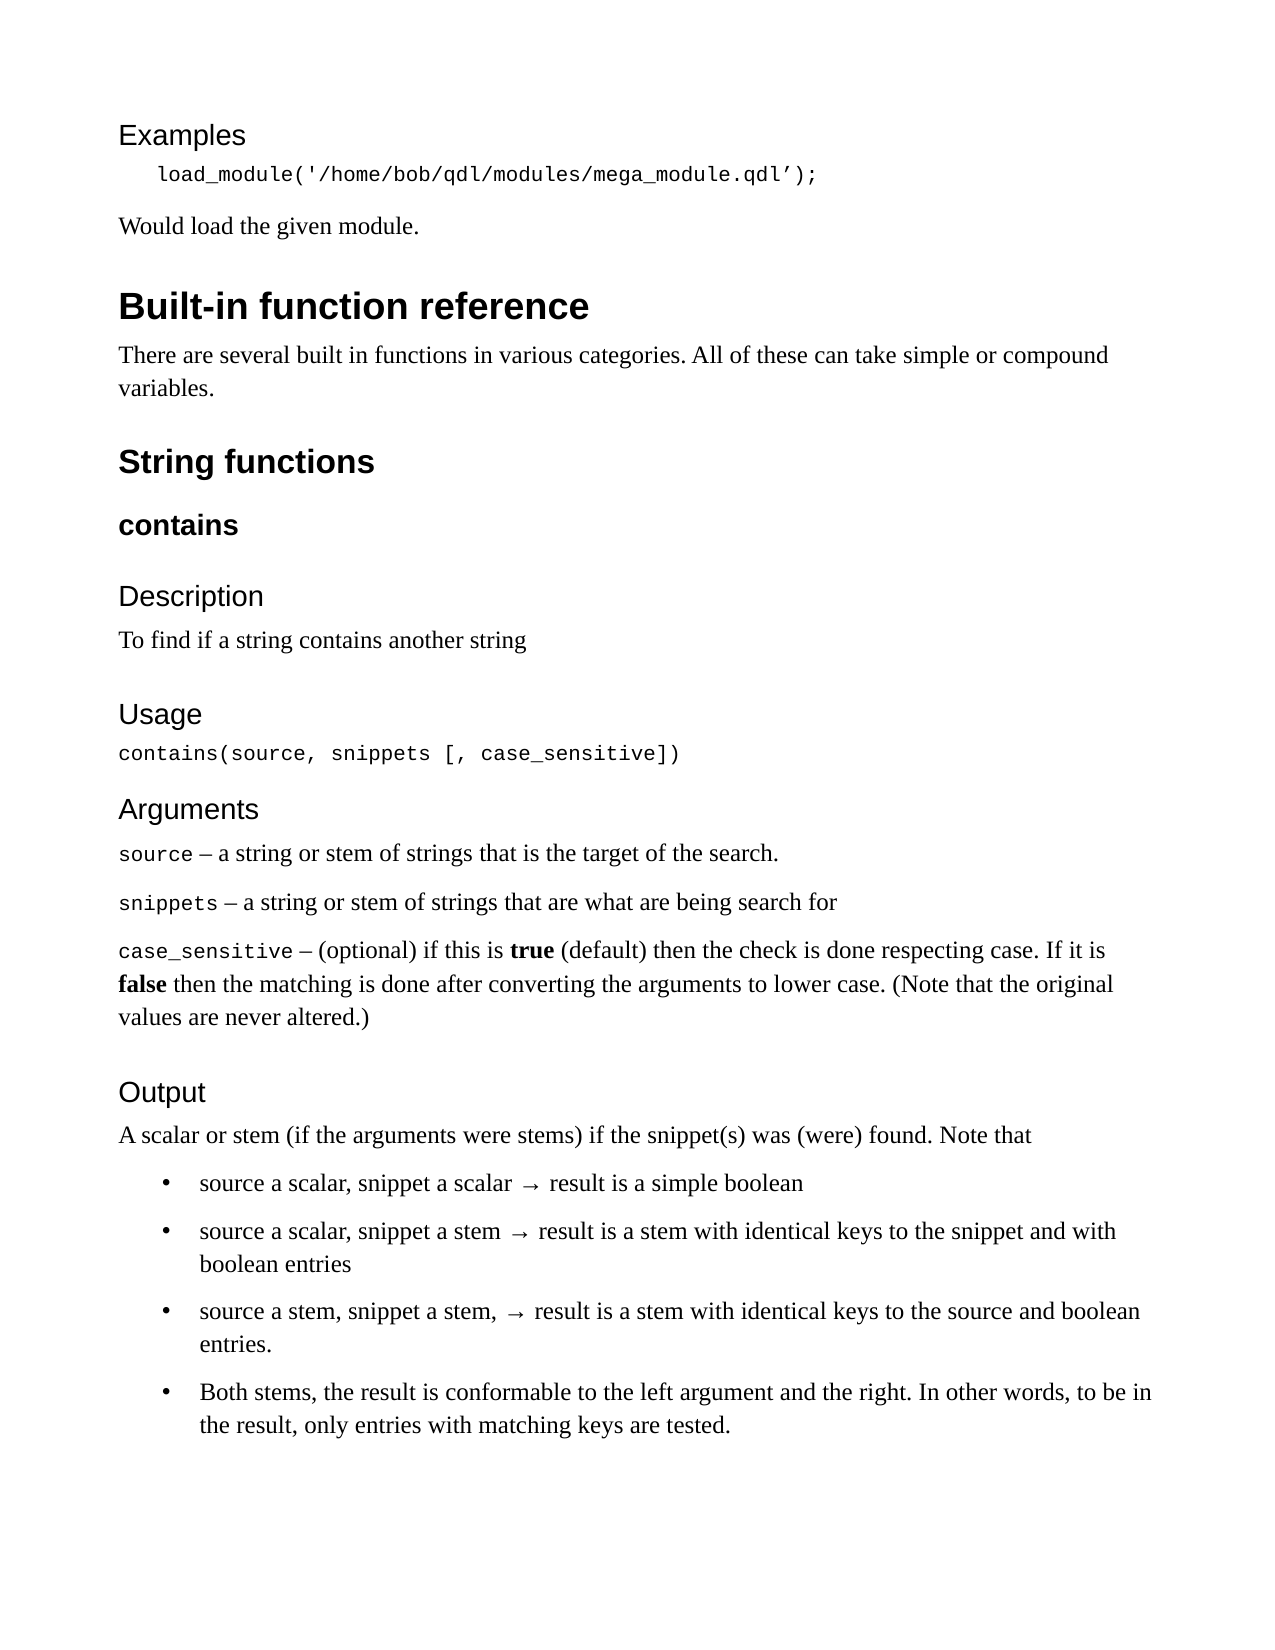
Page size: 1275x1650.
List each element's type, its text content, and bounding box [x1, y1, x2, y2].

text snippets – a string or stem of strings that are what are being search for [118, 887, 1157, 916]
subtitle Built-in function reference [118, 284, 1157, 328]
list source a stem, snippet a stem, → result is a stem with identical keys to the source and boolean entries. [162, 1296, 1157, 1358]
list source a scalar, snippet a stem → result is a stem with identical keys to the snippet and with boolean entries [162, 1216, 1157, 1278]
subtitle String functions [118, 442, 1157, 480]
list Both stems, the result is conformable to the left argument and the right. In other words, to be in the result, only entries with matching keys are tested. [162, 1377, 1157, 1439]
text There are several built in functions in various categories. All of these can take simple or compound variables. [118, 340, 1157, 402]
text source – a string or stem of strings that is the target of the search. [118, 838, 1157, 868]
text To find if a string contains another string [118, 625, 1157, 653]
text A scalar or stem (if the arguments were stems) if the snippet(s) was (were) found. Note that [118, 1121, 1157, 1149]
subtitle contains [118, 507, 1157, 541]
subtitle Description [118, 579, 1157, 612]
subtitle Usage [118, 697, 1157, 731]
text load_module('/home/bob/qdl/modules/mega_module.qdl’); [118, 164, 1157, 188]
subtitle Examples [118, 118, 1157, 152]
subtitle Arguments [118, 792, 1157, 826]
text case_sensitive – (optional) if this is true (default) then the check is done respecting case. If it is false then the matching is done after converting the arguments to lower case. (Note that the original values are never altered.) [118, 935, 1157, 1031]
text contains(source, snippets [, case_sensitive]) [118, 743, 1157, 767]
list source a scalar, snippet a scalar → result is a simple boolean [162, 1168, 1157, 1197]
text Would load the given module. [118, 211, 1157, 240]
subtitle Output [118, 1074, 1157, 1108]
